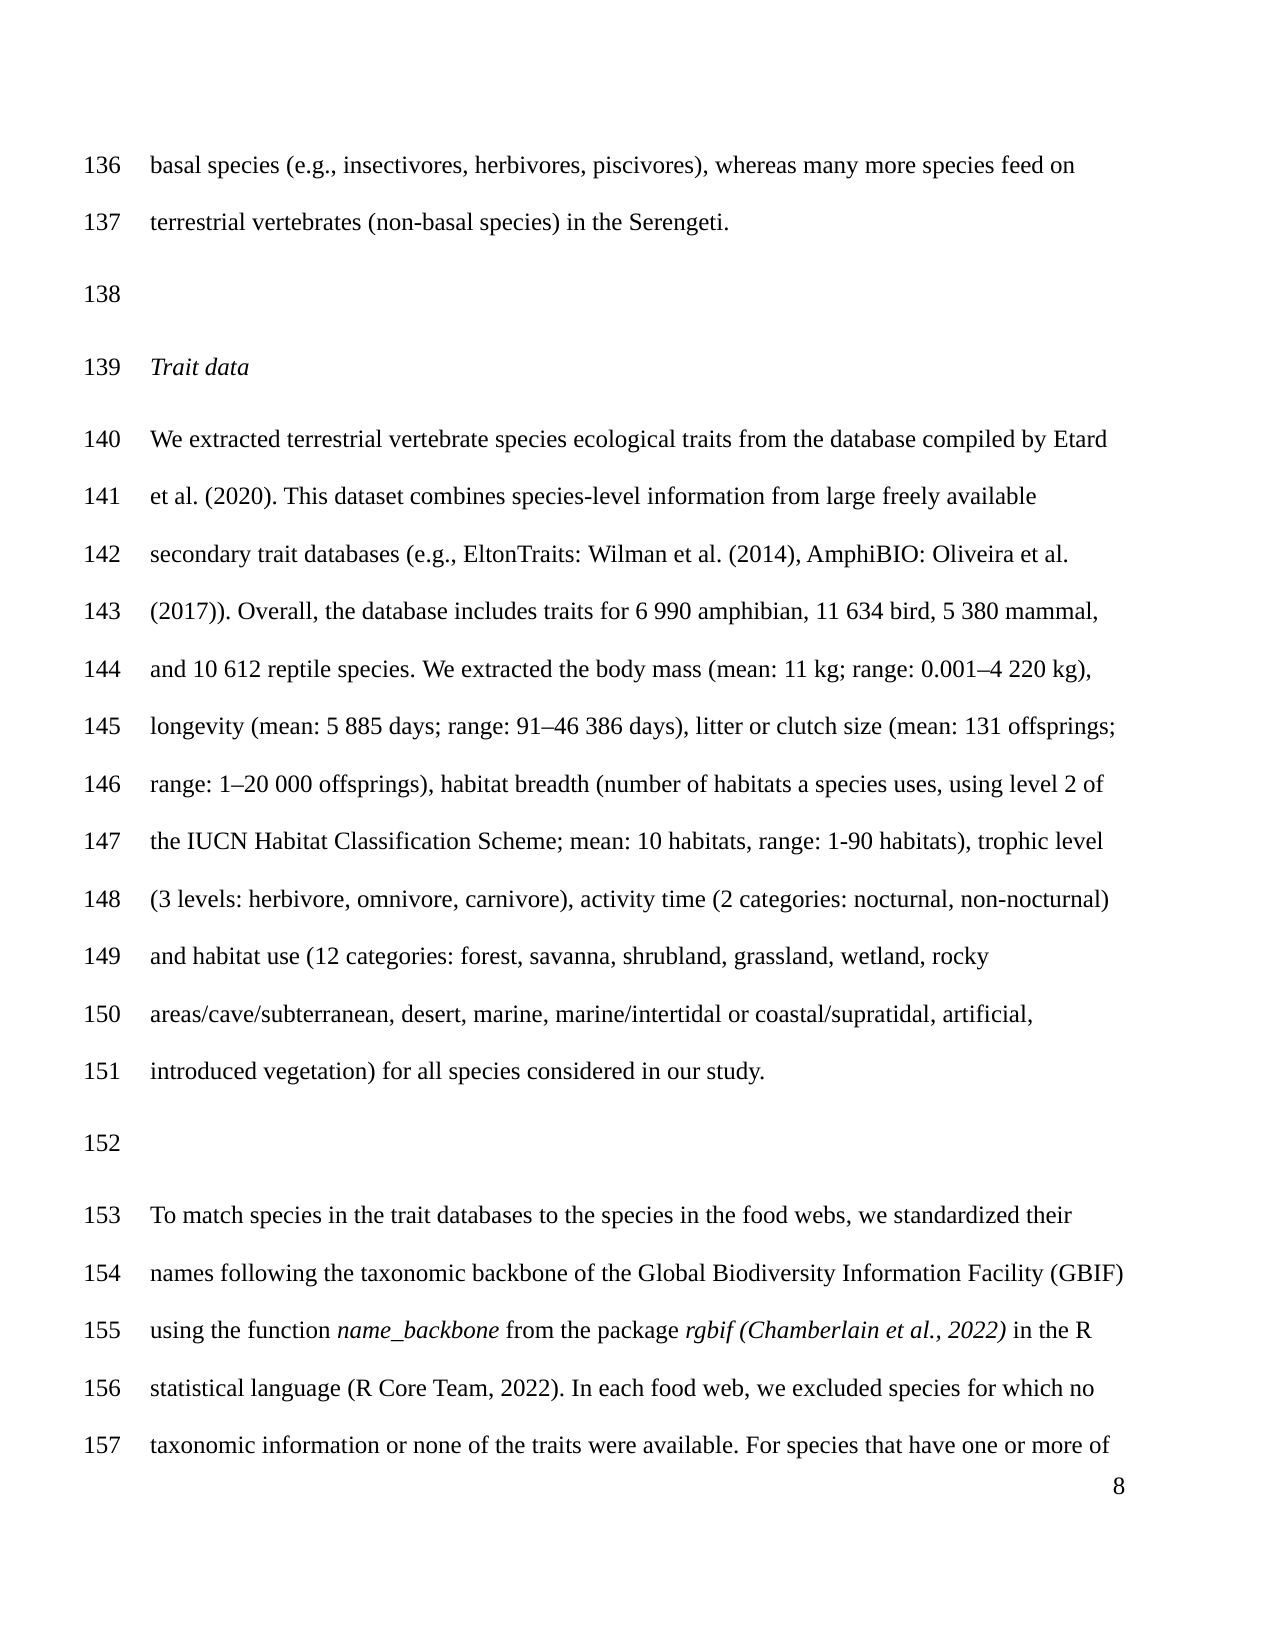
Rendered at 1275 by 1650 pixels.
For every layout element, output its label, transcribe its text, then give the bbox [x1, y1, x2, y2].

text Trait data [150, 352, 1125, 380]
text To match species in the trait databases to the species in the food webs, we standardized their names following the taxonomic backbone of the Global Biodiversity Information Facility (GBIF) using the function name_backbone from the package rgbif (Chamberlain et al., 2022) in the R statistical language (R Core Team, 2022). In each food web, we excluded species for which no taxonomic information or none of the traits were available. For species that have one or more of [150, 1200, 1125, 1459]
text We extracted terrestrial vertebrate species ecological traits from the database compiled by Etard et al. (2020). This dataset combines species-level information from large freely available secondary trait databases (e.g., EltonTraits: Wilman et al. (2014), AmphiBIO: Oliveira et al. (2017)). Overall, the database includes traits for 6 990 amphibian, 11 634 bird, 5 380 mammal, and 10 612 reptile species. We extracted the body mass (mean: 11 kg; range: 0.001–4 220 kg), longevity (mean: 5 885 days; range: 91–46 386 days), litter or clutch size (mean: 131 offsprings; range: 1–20 000 offsprings), habitat breadth (number of habitats a species uses, using level 2 of the IUCN Habitat Classification Scheme; mean: 10 habitats, range: 1-90 habitats), trophic level (3 levels: herbivore, omnivore, carnivore), activity time (2 categories: nocturnal, non-nocturnal) and habitat use (12 categories: forest, savanna, shrubland, grassland, wetland, rocky areas/cave/subterranean, desert, marine, marine/intertidal or coastal/supratidal, artificial, introduced vegetation) for all species considered in our study. [150, 424, 1125, 1085]
text basal species (e.g., insectivores, herbivores, piscivores), whereas many more species feed on terrestrial vertebrates (non-basal species) in the Serengeti. [150, 150, 1125, 236]
